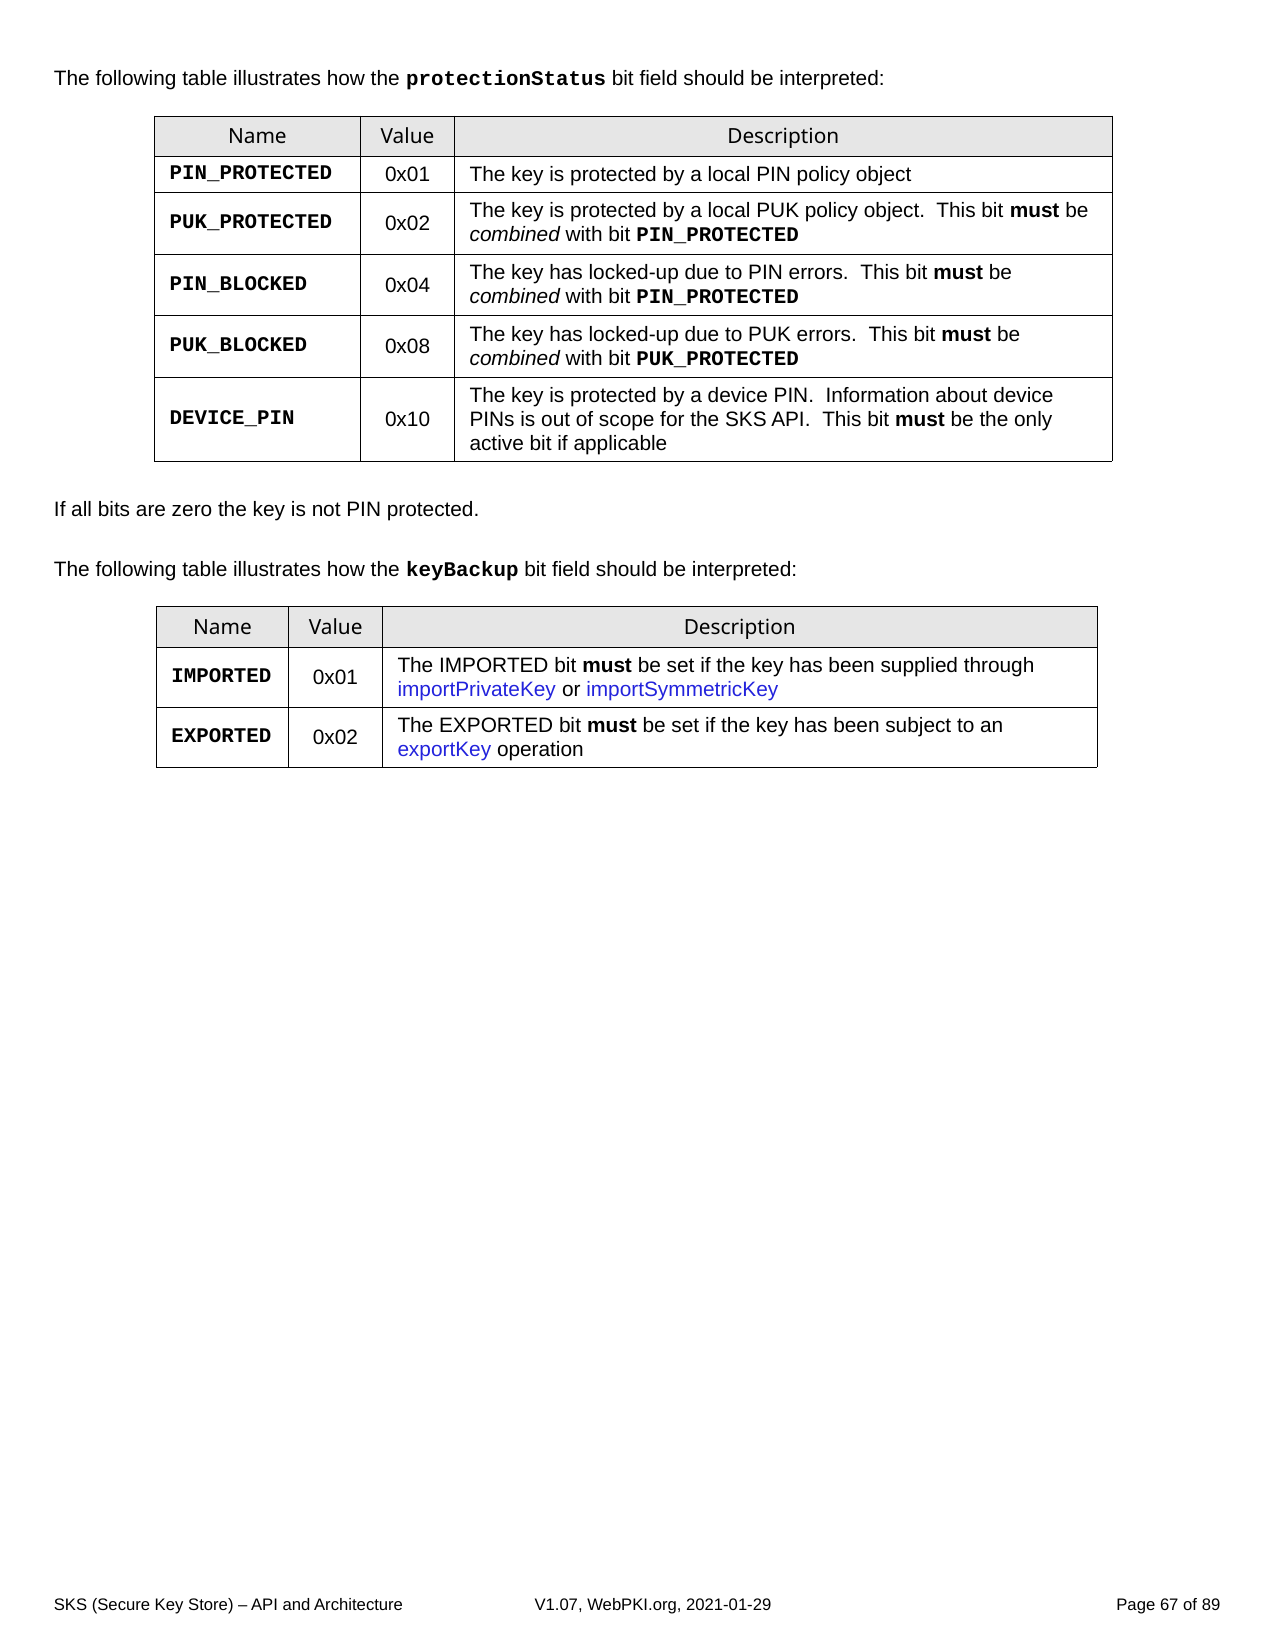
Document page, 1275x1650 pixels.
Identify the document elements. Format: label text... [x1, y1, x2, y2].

table_cell PIN_BLOCKED [155, 255, 360, 315]
table_cell The key has locked-up due to PUK errors. This bit must be combined with bit PUK_PROTECTED [455, 316, 1112, 377]
table_cell The key is protected by a device PIN. Information about device PINs is out of scope for the SKS API. This bit must be the only active bit if applicable [455, 378, 1112, 461]
text The following table illustrates how the keyBackup bit field should be interpreted: [54, 533, 1221, 606]
table_cell 0x02 [289, 708, 382, 767]
table_cell PUK_BLOCKED [155, 316, 360, 377]
table_cell PUK_PROTECTED [155, 193, 360, 254]
table_cell 0x10 [361, 378, 454, 461]
table_cell 0x04 [361, 255, 454, 315]
table_cell 0x01 [361, 157, 454, 192]
table_cell 0x08 [361, 316, 454, 377]
table_cell IMPORTED [157, 648, 288, 707]
table_cell The EXPORTED bit must be set if the key has been subject to an exportKey operation [383, 708, 1097, 767]
table_header Description [383, 607, 1097, 647]
table_header Name [157, 607, 288, 647]
table_cell PIN_PROTECTED [155, 157, 360, 192]
table_cell The IMPORTED bit must be set if the key has been supplied through importPrivateKey or importSymmetricKey [383, 648, 1097, 707]
table_header Value [289, 607, 382, 647]
table_cell The key has locked-up due to PIN errors. This bit must be combined with bit PIN_PROTECTED [455, 255, 1112, 315]
table_cell EXPORTED [157, 708, 288, 767]
table_cell 0x02 [361, 193, 454, 254]
table_cell DEVICE_PIN [155, 378, 360, 461]
table_header Value [361, 117, 454, 156]
table_header Description [455, 117, 1112, 156]
table_header Name [155, 117, 360, 156]
table_cell The key is protected by a local PUK policy object. This bit must be combined with bit PIN_PROTECTED [455, 193, 1112, 254]
text If all bits are zero the key is not PIN protected. [54, 497, 1221, 521]
text The following table illustrates how the protectionStatus bit field should be interpreted: [54, 66, 1221, 116]
table_cell The key is protected by a local PIN policy object [455, 157, 1112, 192]
table_cell 0x01 [289, 648, 382, 707]
